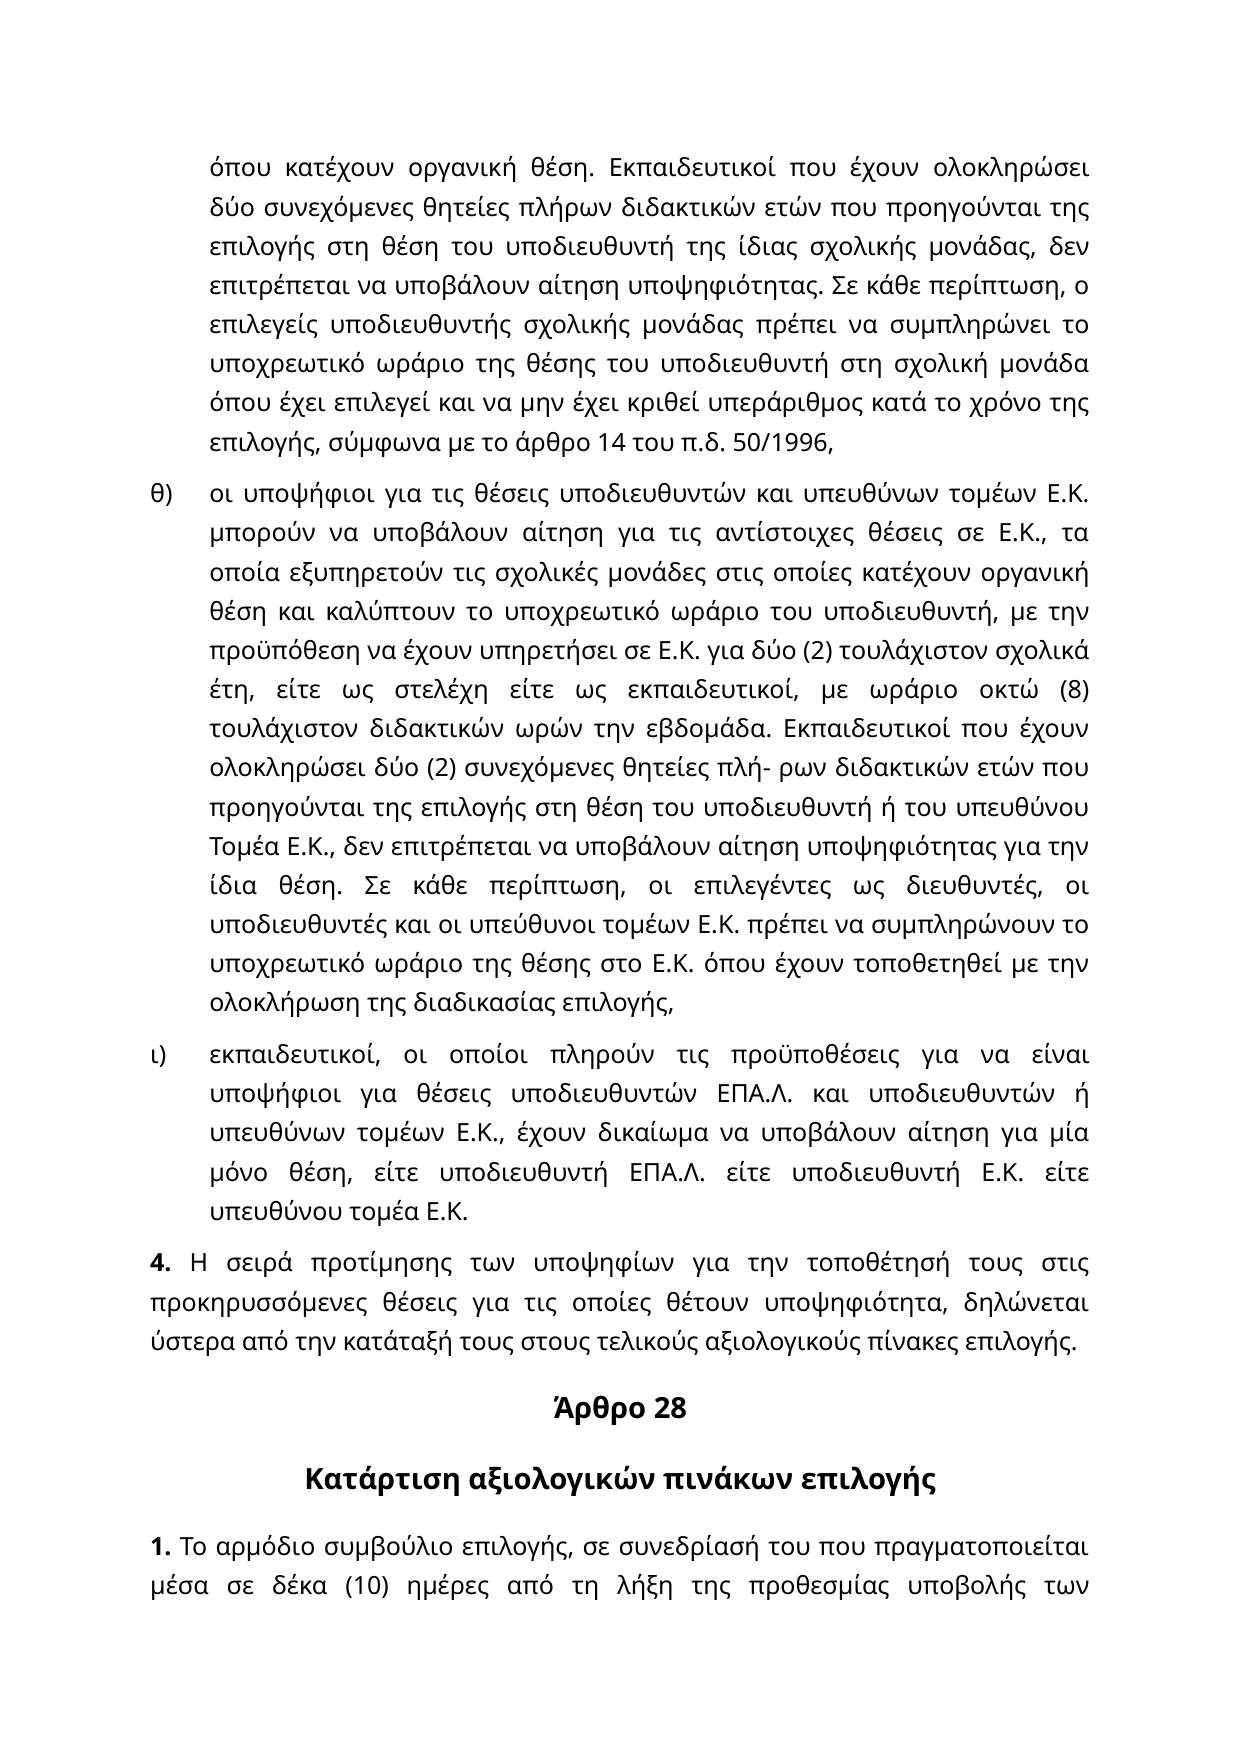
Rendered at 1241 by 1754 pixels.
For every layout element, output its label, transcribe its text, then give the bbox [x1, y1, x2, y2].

subtitle Άρθρο 28 [150, 1387, 1090, 1427]
list θ) οι υποψήφιοι για τις θέσεις υποδιευθυντών και υπευθύνων τομέων Ε.Κ. μπορούν να υποβάλουν αίτηση για τις αντίστοιχες θέσεις σε Ε.Κ., τα οποία εξυπηρετούν τις σχολικές μονάδες στις οποίες κατέχουν οργανική θέση και καλύπτουν το υποχρεωτικό ωράριο του υποδιευθυντή, με την προϋπόθεση να έχουν υπηρετήσει σε Ε.Κ. για δύο (2) τουλάχιστον σχολικά έτη, είτε ως στελέχη είτε ως εκπαιδευτικοί, με ωράριο οκτώ (8) τουλάχιστον διδακτικών ωρών την εβδομάδα. Εκπαιδευτικοί που έχουν ολοκληρώσει δύο (2) συνεχόμενες θητείες πλή- ρων διδακτικών ετών που προηγούνται της επιλογής στη θέση του υποδιευθυντή ή του υπευθύνου Τομέα Ε.Κ., δεν επιτρέπεται να υποβάλουν αίτηση υποψηφιότητας για την ίδια θέση. Σε κάθε περίπτωση, οι επιλεγέντες ως διευθυντές, οι υποδιευθυντές και οι υπεύθυνοι τομέων Ε.Κ. πρέπει να συμπληρώνουν το υποχρεωτικό ωράριο της θέσης στο Ε.Κ. όπου έχουν τοποθετηθεί με την ολοκλήρωση της διαδικασίας επιλογής, [150, 476, 1090, 1019]
list ι) εκπαιδευτικοί, οι οποίοι πληρούν τις προϋποθέσεις για να είναι υποψήφιοι για θέσεις υποδιευθυντών ΕΠΑ.Λ. και υποδιευθυντών ή υπευθύνων τομέων Ε.Κ., έχουν δικαίωμα να υποβάλουν αίτηση για μία μόνο θέση, είτε υποδιευθυντή ΕΠΑ.Λ. είτε υποδιευθυντή Ε.Κ. είτε υπευθύνου τομέα Ε.Κ. [150, 1037, 1090, 1227]
subtitle Κατάρτιση αξιολογικών πινάκων επιλογής [150, 1458, 1090, 1498]
list όπου κατέχουν οργανική θέση. Εκπαιδευτικοί που έχουν ολοκληρώσει δύο συνεχόμενες θητείες πλήρων διδακτικών ετών που προηγούνται της επιλογής στη θέση του υποδιευθυντή της ίδιας σχολικής μονάδας, δεν επιτρέπεται να υποβάλουν αίτηση υποψηφιότητας. Σε κάθε περίπτωση, ο επιλεγείς υποδιευθυντής σχολικής μονάδας πρέπει να συμπληρώνει το υποχρεωτικό ωράριο της θέσης του υποδιευθυντή στη σχολική μονάδα όπου έχει επιλεγεί και να μην έχει κριθεί υπεράριθμος κατά το χρόνο της επιλογής, σύμφωνα με το άρθρο 14 του π.δ. 50/1996, [150, 150, 1090, 458]
text 4. Η σειρά προτίμησης των υποψηφίων για την τοποθέτησή τους στις προκηρυσσόμενες θέσεις για τις οποίες θέτουν υποψηφιότητα, δηλώνεται ύστερα από την κατάταξή τους στους τελικούς αξιολογικούς πίνακες επιλογής. [150, 1245, 1090, 1357]
text 1. Το αρμόδιο συμβούλιο επιλογής, σε συνεδρίασή του που πραγματοποιείται μέσα σε δέκα (10) ημέρες από τη λήξη της προθεσμίας υποβολής των [150, 1529, 1090, 1602]
